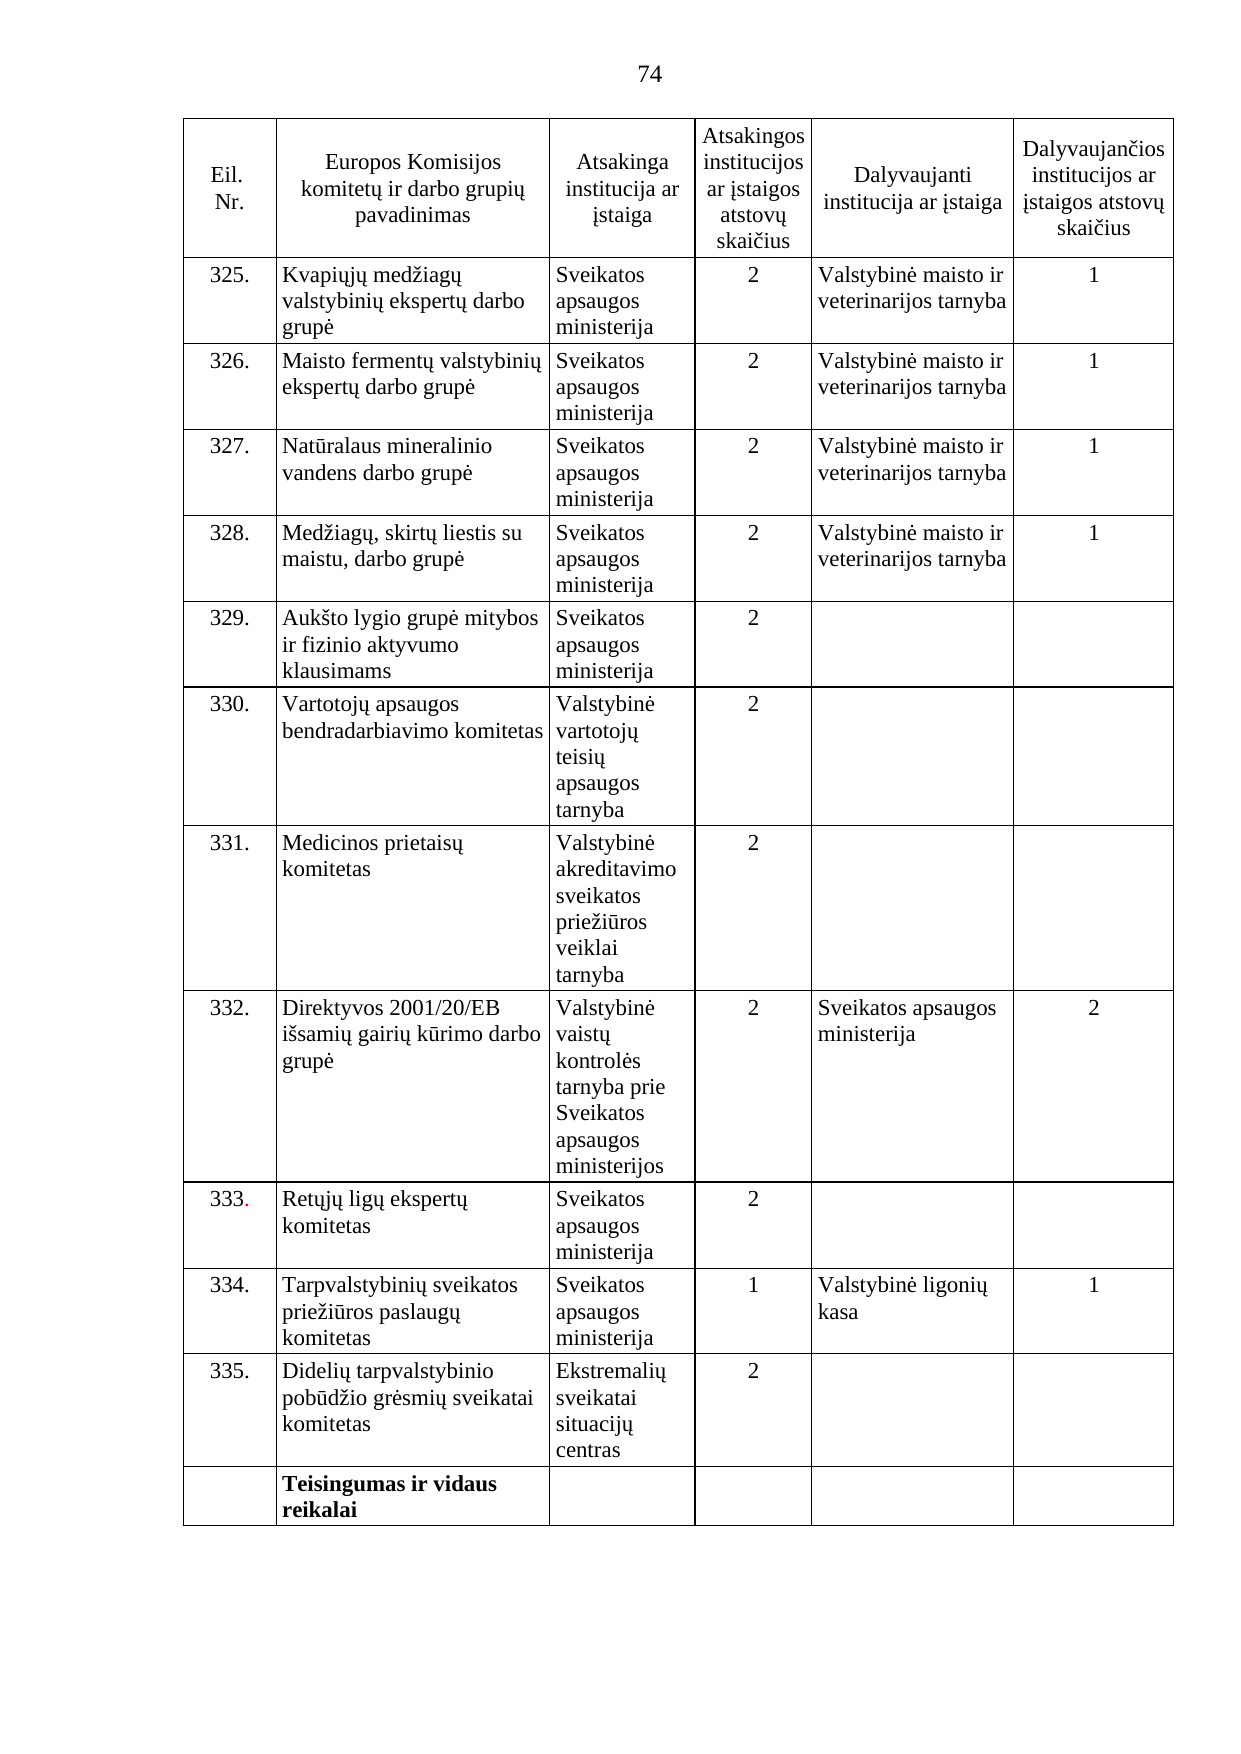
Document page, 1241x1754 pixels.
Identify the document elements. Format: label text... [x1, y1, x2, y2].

table_cell [1014, 1467, 1173, 1525]
table_cell 2 [696, 516, 811, 601]
table_cell Vartotojų apsaugos bendradarbiavimo komitetas [277, 688, 549, 825]
table_cell 331. [184, 826, 276, 990]
table_cell Sveikatos apsaugos ministerija [550, 1183, 694, 1267]
table_cell 328. [184, 516, 276, 601]
table_cell 333. [184, 1183, 276, 1267]
table_cell 2 [696, 991, 811, 1181]
table_cell Sveikatos apsaugos ministerija [550, 1269, 694, 1353]
table_cell 327. [184, 430, 276, 514]
table_cell Sveikatos apsaugos ministerija [550, 344, 694, 429]
table_header Dalyvaujančios institucijos ar įstaigos atstovų skaičius [1014, 119, 1173, 257]
table_cell [1174, 1353, 1187, 1466]
table_cell [1014, 1183, 1173, 1267]
table_cell Sveikatos apsaugos ministerija [550, 258, 694, 343]
table_cell Sveikatos apsaugos ministerija [812, 991, 1013, 1181]
table_cell [1014, 1354, 1173, 1466]
table_cell Retųjų ligų ekspertų komitetas [277, 1183, 549, 1267]
table_cell 334. [184, 1269, 276, 1353]
table_cell [812, 602, 1013, 686]
table_cell 325. [184, 258, 276, 343]
table_cell Valstybinė maisto ir veterinarijos tarnyba [812, 344, 1013, 429]
table_cell 2 [696, 258, 811, 343]
table_header [1174, 118, 1187, 257]
table_header Europos Komisijos komitetų ir darbo grupių pavadinimas [277, 119, 549, 257]
table_cell Sveikatos apsaugos ministerija [550, 430, 694, 514]
table_cell [812, 1354, 1013, 1466]
table_cell [1174, 686, 1187, 825]
table_cell Direktyvos 2001/20/EB išsamių gairių kūrimo darbo grupė [277, 991, 549, 1181]
table_header Atsakingos institucijos ar įstaigos atstovų skaičius [696, 119, 811, 257]
table_cell 1 [1014, 516, 1173, 601]
table_cell [1174, 990, 1187, 1181]
table_cell 330. [184, 688, 276, 825]
table_cell [1174, 343, 1187, 429]
table_cell 1 [1014, 344, 1173, 429]
table_cell [1014, 602, 1173, 686]
table_cell Ekstremalių sveikatai situacijų centras [550, 1354, 694, 1466]
table_header Eil. Nr. [184, 119, 276, 257]
table_cell [812, 688, 1013, 825]
table_cell [1174, 825, 1187, 990]
table_cell 329. [184, 602, 276, 686]
table_cell 1 [696, 1269, 811, 1353]
table_cell Medicinos prietaisų komitetas [277, 826, 549, 990]
table_cell [812, 1467, 1013, 1525]
table_cell [812, 1183, 1013, 1267]
table_cell Valstybinė maisto ir veterinarijos tarnyba [812, 430, 1013, 514]
table_cell Maisto fermentų valstybinių ekspertų darbo grupė [277, 344, 549, 429]
table_cell Tarpvalstybinių sveikatos priežiūros paslaugų komitetas [277, 1269, 549, 1353]
table_cell Valstybinė maisto ir veterinarijos tarnyba [812, 516, 1013, 601]
table_cell 2 [696, 1183, 811, 1267]
table_cell Valstybinė akreditavimo sveikatos priežiūros veiklai tarnyba [550, 826, 694, 990]
table_cell 2 [696, 344, 811, 429]
table_cell [1174, 601, 1187, 686]
table_cell [1014, 826, 1173, 990]
table_header Atsakinga institucija ar įstaiga [550, 119, 694, 257]
table_cell 2 [696, 602, 811, 686]
table_cell 2 [696, 1354, 811, 1466]
table_cell Sveikatos apsaugos ministerija [550, 516, 694, 601]
table_cell 2 [696, 688, 811, 825]
table_cell [696, 1467, 811, 1525]
table_cell Valstybinė maisto ir veterinarijos tarnyba [812, 258, 1013, 343]
table_cell 332. [184, 991, 276, 1181]
table_cell [184, 1467, 276, 1525]
table_cell Aukšto lygio grupė mitybos ir fizinio aktyvumo klausimams [277, 602, 549, 686]
table_cell [812, 826, 1013, 990]
table_cell [1174, 1466, 1187, 1525]
table_cell 335. [184, 1354, 276, 1466]
table_cell 2 [696, 826, 811, 990]
table_cell 326. [184, 344, 276, 429]
table_cell Valstybinė ligonių kasa [812, 1269, 1013, 1353]
table_cell [1174, 1268, 1187, 1353]
table_cell [1174, 257, 1187, 343]
table_cell [1014, 688, 1173, 825]
table_cell [1174, 429, 1187, 514]
table_cell Valstybinė vartotojų teisių apsaugos tarnyba [550, 688, 694, 825]
table_cell 1 [1014, 258, 1173, 343]
table_cell 2 [696, 430, 811, 514]
table_cell Medžiagų, skirtų liestis su maistu, darbo grupė [277, 516, 549, 601]
table_cell Valstybinė vaistų kontrolės tarnyba prie Sveikatos apsaugos ministerijos [550, 991, 694, 1181]
table_cell 1 [1014, 1269, 1173, 1353]
table_cell Natūralaus mineralinio vandens darbo grupė [277, 430, 549, 514]
table_cell Teisingumas ir vidaus reikalai [277, 1467, 549, 1525]
table_header Dalyvaujanti institucija ar įstaiga [812, 119, 1013, 257]
table_cell [1174, 1181, 1187, 1267]
table_cell Didelių tarpvalstybinio pobūdžio grėsmių sveikatai komitetas [277, 1354, 549, 1466]
table_cell [550, 1467, 694, 1525]
table_cell Kvapiųjų medžiagų valstybinių ekspertų darbo grupė [277, 258, 549, 343]
table_cell Sveikatos apsaugos ministerija [550, 602, 694, 686]
table_cell 2 [1014, 991, 1173, 1181]
table_cell [1174, 515, 1187, 601]
table_cell 1 [1014, 430, 1173, 514]
